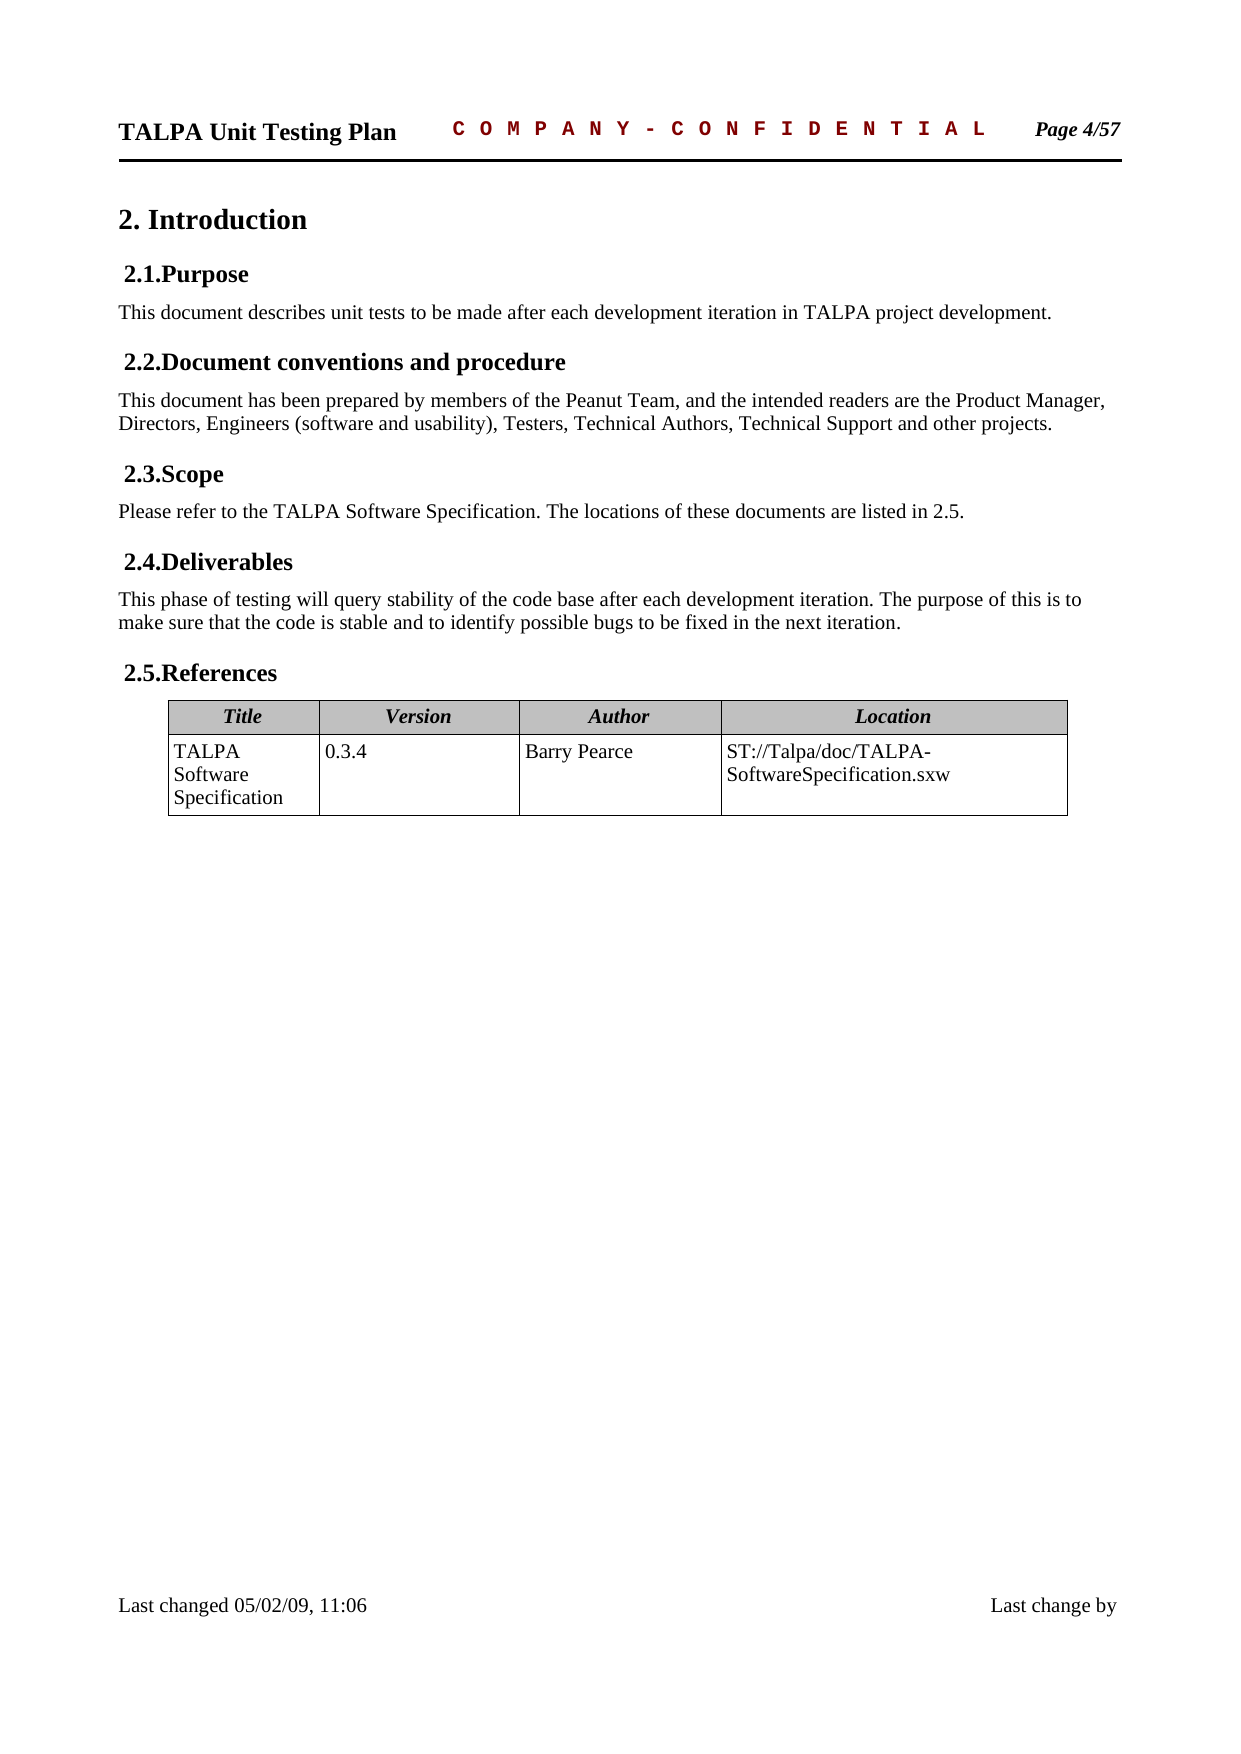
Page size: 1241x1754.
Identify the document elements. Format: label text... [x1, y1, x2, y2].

table_cell ST://Talpa/doc/TALPA-SoftwareSpecification.sxw [722, 735, 1067, 815]
table_cell Barry Pearce [520, 735, 721, 815]
table_cell 0.3.4 [320, 735, 519, 815]
subtitle Introduction [118, 203, 1122, 235]
subtitle Scope [124, 460, 1122, 487]
text This phase of testing will query stability of the code base after each development iteration. The purpose of this is to make sure that the code is stable and to identify possible bugs to be fixed in the next iteration. [118, 588, 1122, 634]
table_header Version [320, 701, 519, 734]
text Please refer to the TALPA Software Specification. The locations of these documents are listed in 2.5. [118, 500, 1122, 523]
table_header Author [520, 701, 721, 734]
table_header Title [169, 701, 319, 734]
text This document has been prepared by members of the Peanut Team, and the intended readers are the Product Manager, Directors, Engineers (software and usability), Testers, Technical Authors, Technical Support and other projects. [118, 389, 1122, 435]
subtitle Document conventions and procedure [124, 348, 1122, 376]
subtitle References [124, 659, 1122, 687]
text This document describes unit tests to be made after each development iteration in TALPA project development. [118, 301, 1122, 323]
subtitle Purpose [124, 260, 1122, 288]
table_cell TALPA Software Specification [169, 735, 319, 815]
table_header Location [722, 701, 1067, 734]
subtitle Deliverables [124, 548, 1122, 576]
